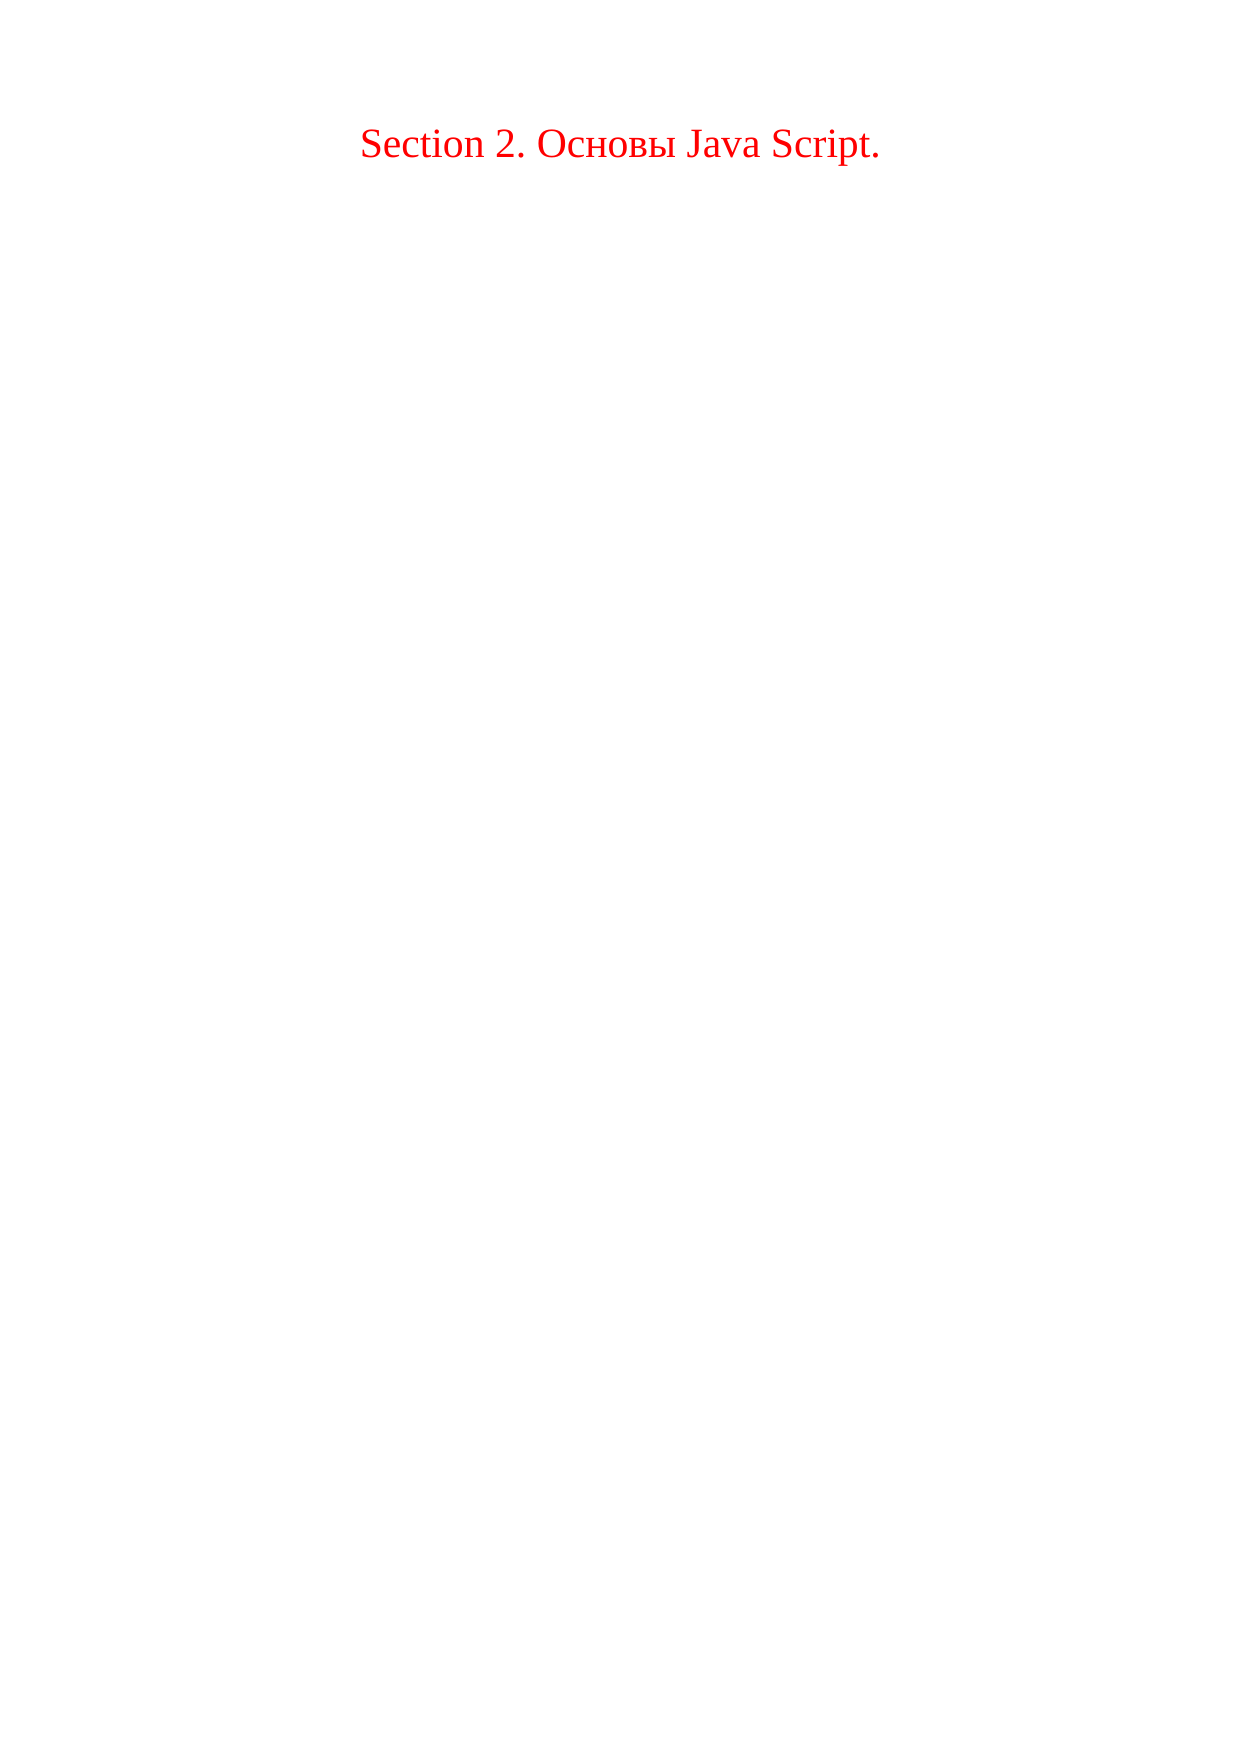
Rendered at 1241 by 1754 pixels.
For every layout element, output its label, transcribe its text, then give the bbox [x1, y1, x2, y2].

text Section 2. Основы Java Script. [118, 118, 1122, 166]
